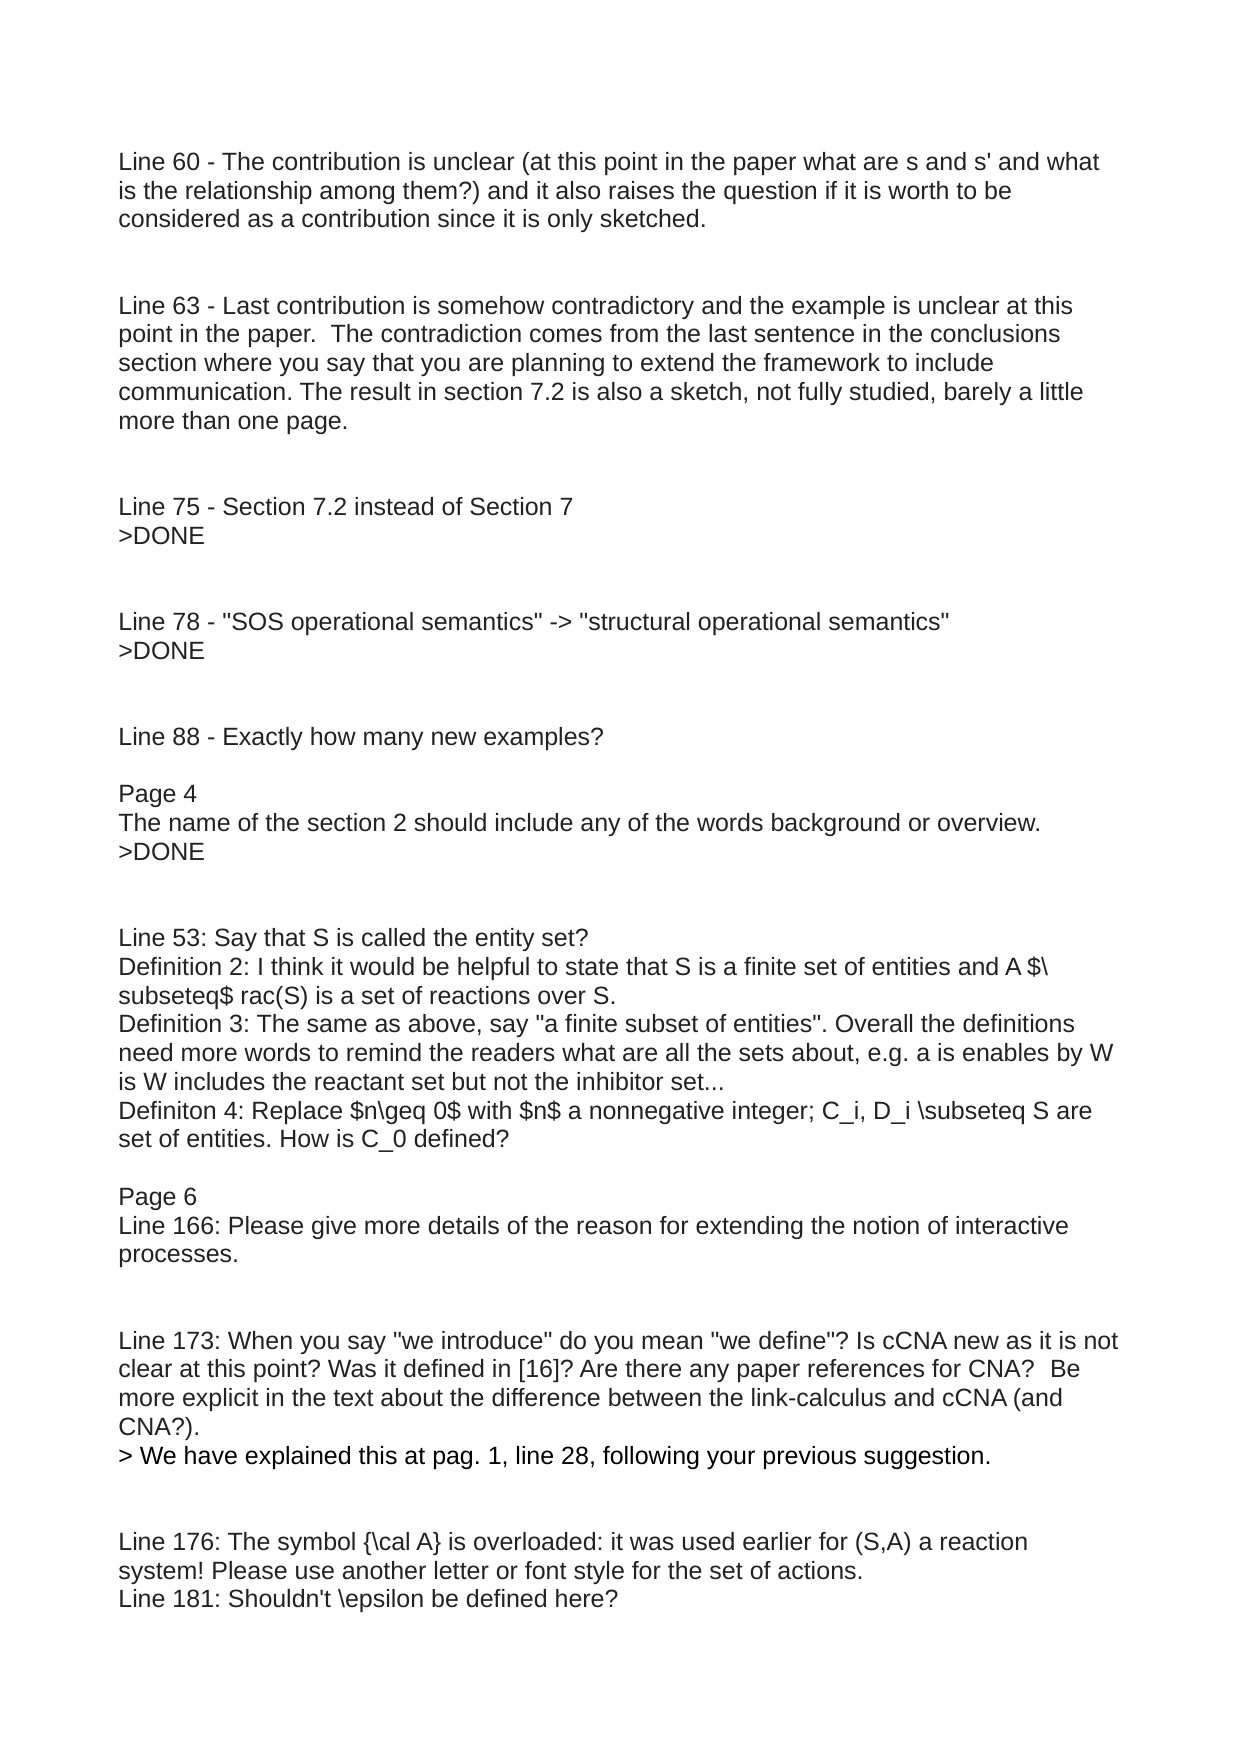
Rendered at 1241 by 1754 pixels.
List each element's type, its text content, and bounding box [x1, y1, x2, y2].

text Line 63 - Last contribution is somehow contradictory and the example is unclear at this point in the paper. The contradiction comes from the last sentence in the conclusions section where you say that you are planning to extend the framework to include communication. The result in section 7.2 is also a sketch, not fully studied, barely a little more than one page. [118, 262, 1122, 434]
text >DONE [118, 837, 1122, 866]
text >DONE [118, 636, 1122, 664]
text Line 75 - Section 7.2 instead of Section 7 [118, 463, 1122, 521]
text Line 53: Say that S is called the entity set? Definition 2: I think it would be helpful to state that S is a finite set of entities and A $\subseteq$ rac(S) is a set of reactions over S. Definition 3: The same as above, say "a finite subset of entities". Overall the definitions need more words to remind the readers what are all the sets about, e.g. a is enables by W is W includes the reactant set but not the inhibitor set... Definiton 4: Replace $n\geq 0$ with $n$ a nonnegative integer; C_i, D_i \subseteq S are set of entities. How is C_0 defined? Page 6 Line 166: Please give more details of the reason for extending the notion of interactive processes. [118, 894, 1122, 1268]
text Line 173: When you say "we introduce" do you mean "we define"? Is cCNA new as it is not clear at this point? Was it defined in [16]? Are there any paper references for CNA? Be more explicit in the text about the difference between the link-calculus and cCNA (and CNA?). > We have explained this at pag. 1, line 28, following your previous suggestion. [118, 1297, 1122, 1469]
text Line 78 - "SOS operational semantics" -> "structural operational semantics" [118, 578, 1122, 636]
text >DONE [118, 521, 1122, 549]
text Line 60 - The contribution is unclear (at this point in the paper what are s and s' and what is the relationship among them?) and it also raises the question if it is worth to be considered as a contribution since it is only sketched. [118, 118, 1122, 233]
text Line 176: The symbol {\cal A} is overloaded: it was used earlier for (S,A) a reaction system! Please use another letter or font style for the set of actions. Line 181: Shouldn't \epsilon be defined here? [118, 1527, 1122, 1613]
text Line 88 - Exactly how many new examples? Page 4 The name of the section 2 should include any of the words background or overview. [118, 693, 1122, 837]
